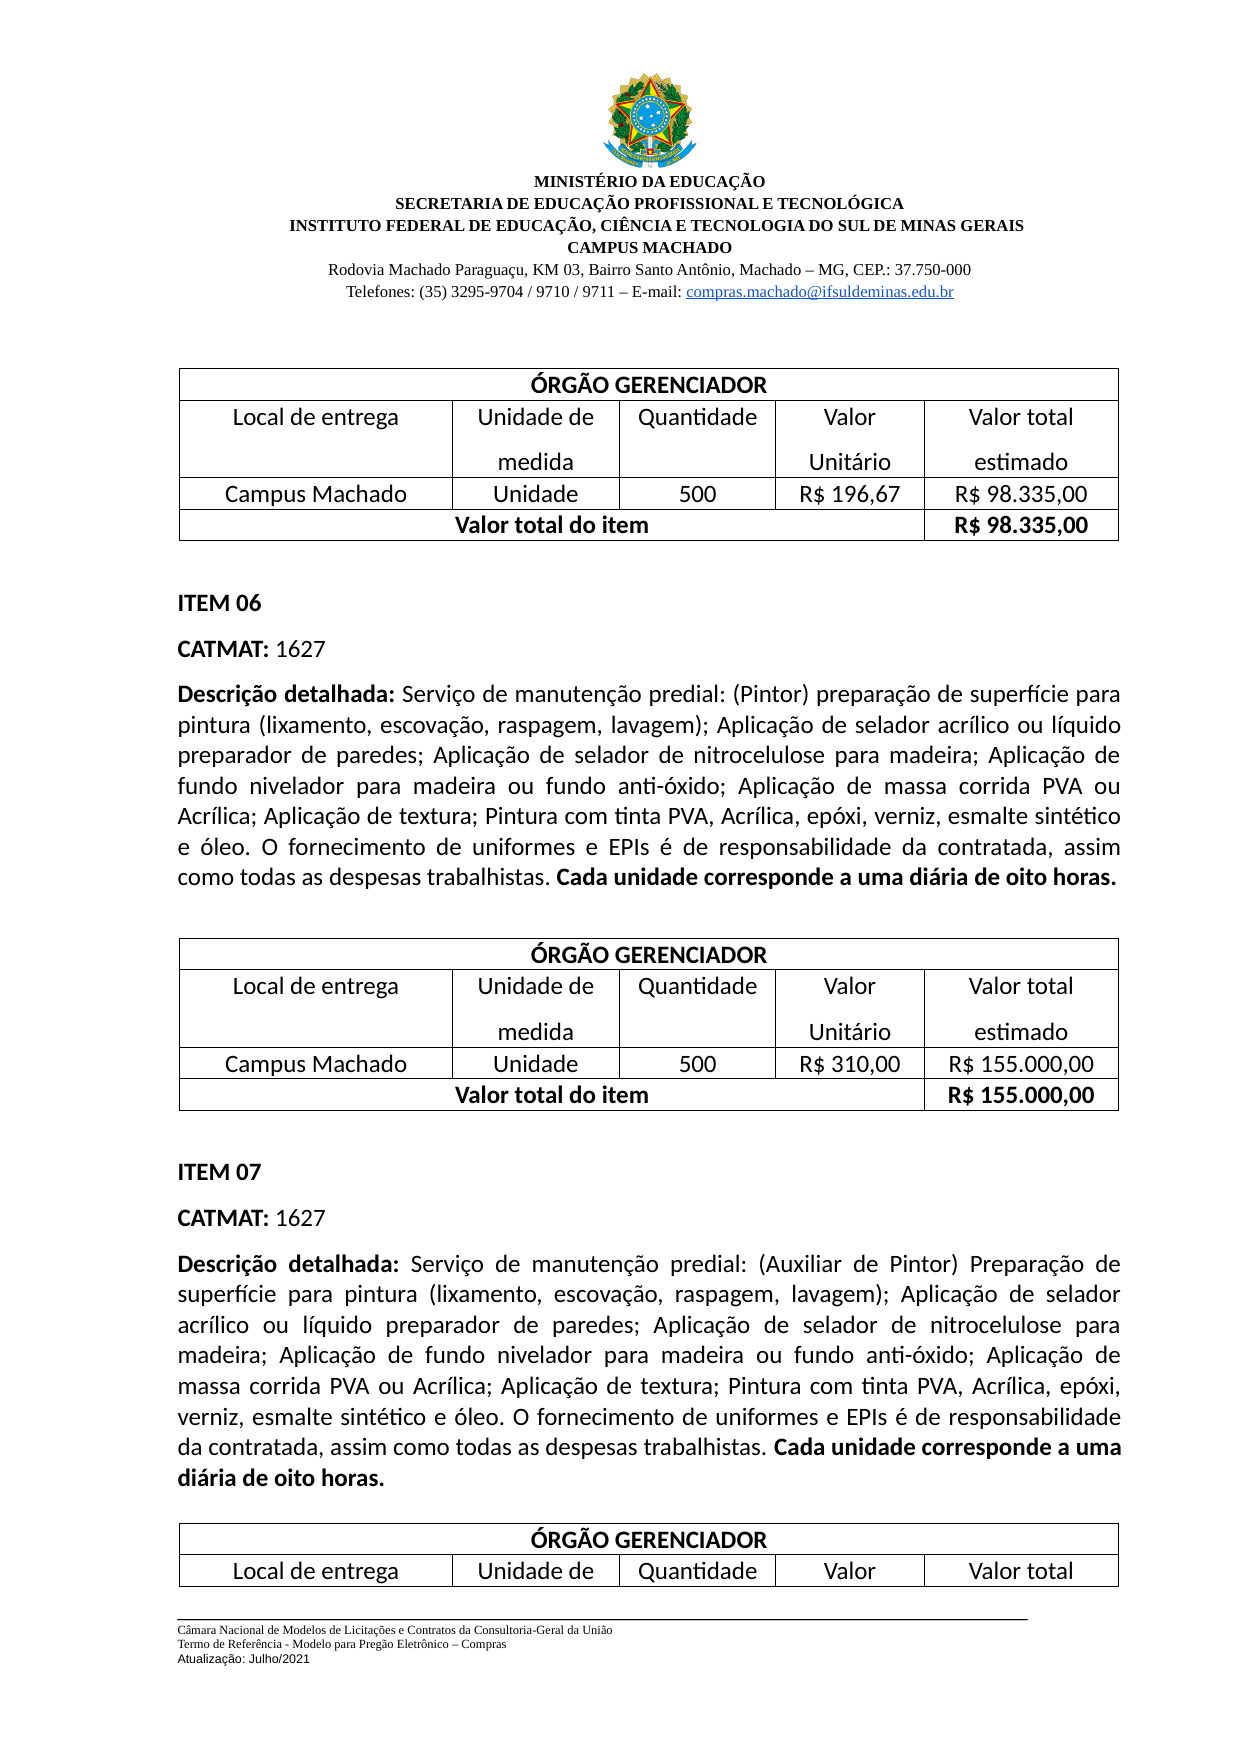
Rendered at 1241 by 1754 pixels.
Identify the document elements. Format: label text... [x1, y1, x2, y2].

table_cell R$ 196,67 [776, 478, 924, 509]
text ITEM 07 [177, 1157, 1122, 1187]
table_cell Quantidade [620, 970, 775, 1047]
table_cell Quantidade [620, 1555, 775, 1586]
table_cell R$ 98.335,00 [925, 510, 1118, 540]
table_cell R$ 98.335,00 [925, 478, 1118, 509]
text Descrição detalhada: Serviço de manutenção predial: (Pintor) preparação de superfície para pintura (lixamento, escovação, raspagem, lavagem); Aplicação de selador acrílico ou líquido preparador de paredes; Aplicação de selador de nitrocelulose para madeira; Aplicação de fundo nivelador para madeira ou fundo anti-óxido; Aplicação de massa corrida PVA ou Acrílica; Aplicação de textura; Pintura com tinta PVA, Acrílica, epóxi, verniz, esmalte sintético e óleo. O fornecimento de uniformes e EPIs é de responsabilidade da contratada, assim como todas as despesas trabalhistas. Cada unidade corresponde a uma diária de oito horas. [177, 678, 1122, 892]
table_header ÓRGÃO GERENCIADOR [180, 1524, 1118, 1554]
table_cell Unidade de medida [453, 970, 619, 1047]
picture [643, 163, 658, 168]
table_cell R$ 310,00 [776, 1048, 924, 1078]
table_header ÓRGÃO GERENCIADOR [180, 369, 1118, 400]
table_cell Valor total [925, 1555, 1118, 1586]
table_cell Unidade [453, 1048, 619, 1078]
table_cell 500 [620, 1048, 775, 1078]
table_cell R$ 155.000,00 [925, 1048, 1118, 1078]
table_cell Local de entrega [180, 401, 452, 477]
text Descrição detalhada: Serviço de manutenção predial: (Auxiliar de Pintor) Preparação de superfície para pintura (lixamento, escovação, raspagem, lavagem); Aplicação de selador acrílico ou líquido preparador de paredes; Aplicação de selador de nitrocelulose para madeira; Aplicação de fundo nivelador para madeira ou fundo anti-óxido; Aplicação de massa corrida PVA ou Acrílica; Aplicação de textura; Pintura com tinta PVA, Acrílica, epóxi, verniz, esmalte sintético e óleo. O fornecimento de uniformes e EPIs é de responsabilidade da contratada, assim como todas as despesas trabalhistas. Cada unidade corresponde a uma diária de oito horas. [177, 1248, 1122, 1492]
table_cell Valor Unitário [776, 401, 924, 477]
table_cell Quantidade [620, 401, 775, 477]
table_cell Valor Unitário [776, 970, 924, 1047]
table_cell Local de entrega [180, 970, 452, 1047]
table_cell Local de entrega [180, 1555, 452, 1586]
table_cell Unidade [453, 478, 619, 509]
table_header ÓRGÃO GERENCIADOR [180, 939, 1118, 969]
table_cell Unidade de medida [453, 401, 619, 477]
table_cell Unidade de [453, 1555, 619, 1586]
table_cell Valor [776, 1555, 924, 1586]
text ITEM 06 [177, 587, 1122, 617]
table_cell R$ 155.000,00 [925, 1079, 1118, 1110]
table_cell 500 [620, 478, 775, 509]
text CATMAT: 1627 [177, 1202, 1122, 1233]
table_cell Valor total estimado [925, 970, 1118, 1047]
table_cell Campus Machado [180, 1048, 452, 1078]
table_cell Valor total do item [180, 1079, 924, 1110]
table_cell Valor total estimado [925, 401, 1118, 477]
table_cell Campus Machado [180, 478, 452, 509]
picture [603, 73, 697, 168]
text CATMAT: 1627 [177, 633, 1122, 663]
picture [669, 149, 680, 155]
table_cell Valor total do item [180, 510, 924, 540]
